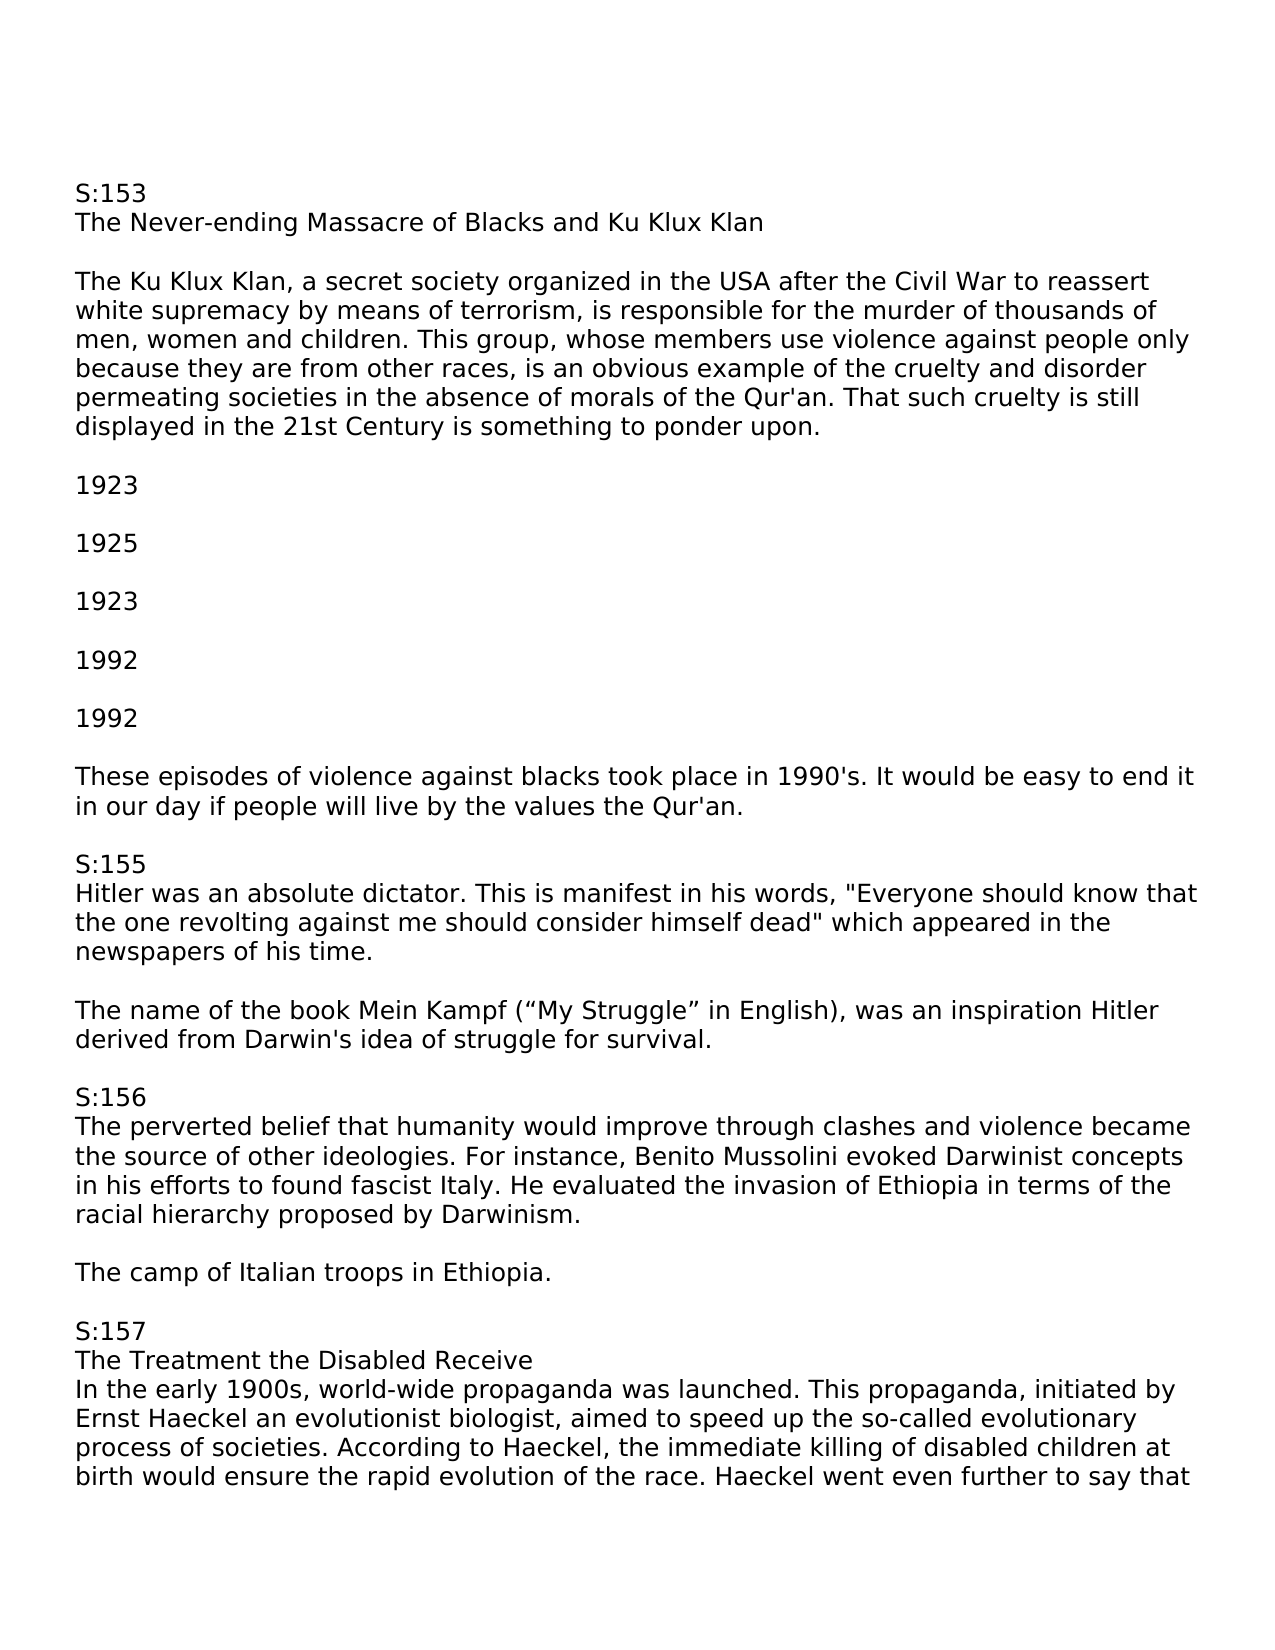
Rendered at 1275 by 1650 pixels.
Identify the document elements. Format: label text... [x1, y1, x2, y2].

text 1925 [75, 529, 1200, 558]
text 1923 [75, 471, 1200, 500]
text The Ku Klux Klan, a secret society organized in the USA after the Civil War to reassert white supremacy by means of terrorism, is responsible for the murder of thousands of men, women and children. This group, whose members use violence against people only because they are from other races, is an obvious example of the cruelty and disorder permeating societies in the absence of morals of the Qur'an. That such cruelty is still displayed in the 21st Century is something to ponder upon. [75, 267, 1200, 442]
text S:153 [75, 179, 1200, 208]
text The perverted belief that humanity would improve through clashes and violence became the source of other ideologies. For instance, Benito Mussolini evoked Darwinist concepts in his efforts to found fascist Italy. He evaluated the invasion of Ethiopia in terms of the racial hierarchy proposed by Darwinism. [75, 1112, 1200, 1229]
text The Treatment the Disabled Receive [75, 1346, 1200, 1375]
text 1992 [75, 646, 1200, 675]
text 1992 [75, 704, 1200, 733]
text 1923 [75, 587, 1200, 617]
text The camp of Italian troops in Ethiopia. [75, 1258, 1200, 1287]
text The name of the book Mein Kampf (“My Struggle” in English), was an inspiration Hitler derived from Darwin's idea of struggle for survival. [75, 996, 1200, 1054]
text These episodes of violence against blacks took place in 1990's. It would be easy to end it in our day if people will live by the values the Qur'an. [75, 762, 1200, 821]
text Hitler was an absolute dictator. This is manifest in his words, "Everyone should know that the one revolting against me should consider himself dead" which appeared in the newspapers of his time. [75, 879, 1200, 967]
text S:155 [75, 850, 1200, 879]
text S:156 [75, 1083, 1200, 1112]
text The Never-ending Massacre of Blacks and Ku Klux Klan [75, 208, 1200, 237]
text S:157 [75, 1317, 1200, 1346]
text In the early 1900s, world-wide propaganda was launched. This propaganda, initiated by Ernst Haeckel an evolutionist biologist, aimed to speed up the so-called evolutionary process of societies. According to Haeckel, the immediate killing of disabled children at birth would ensure the rapid evolution of the race. Haeckel went even further to say that [75, 1375, 1200, 1492]
